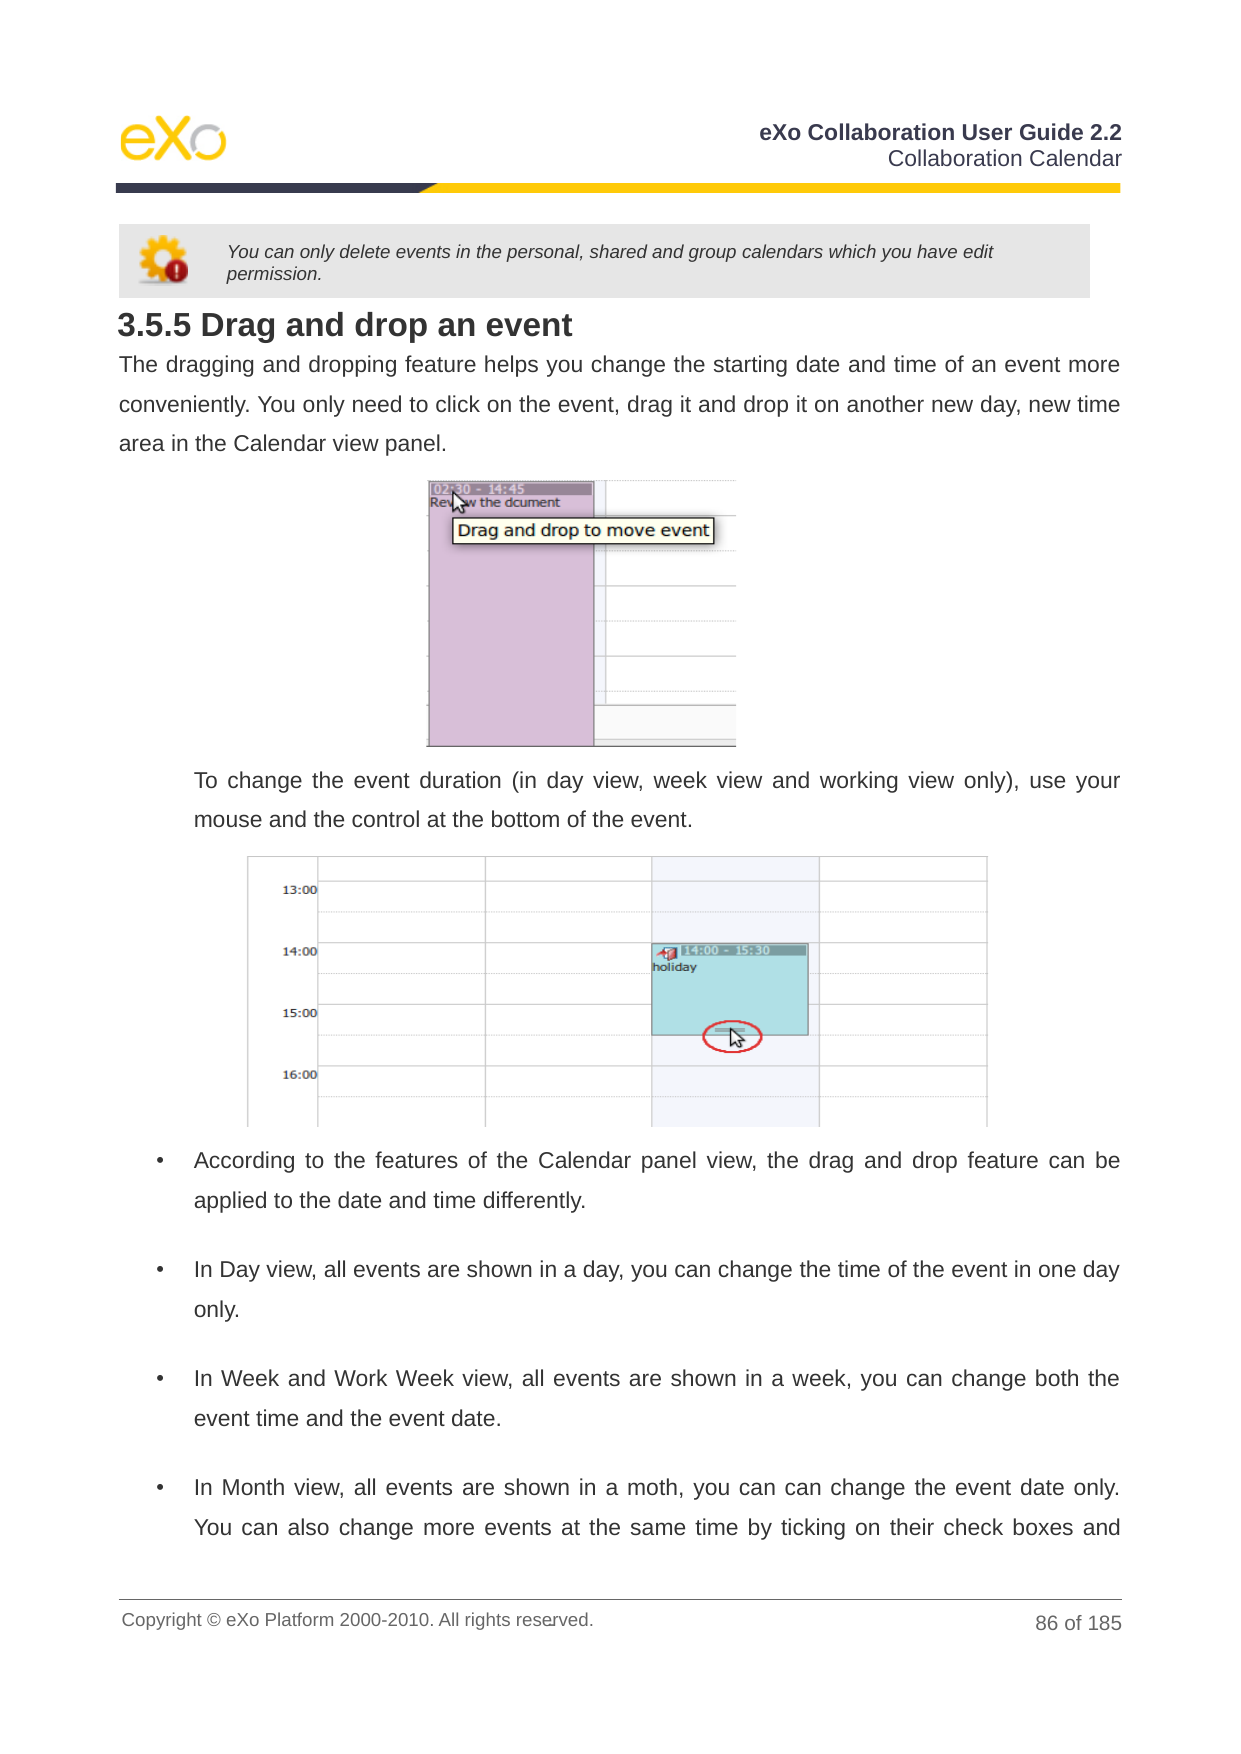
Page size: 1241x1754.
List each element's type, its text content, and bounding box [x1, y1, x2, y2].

list In Month view, all events are shown in a moth, you can can change the event date only. You can also change more events at the same time by ticking on their check boxes and [156, 1474, 1122, 1540]
text The dragging and dropping feature helps you change the starting date and time of an event more conveniently. You only need to click on the event, drag it and drop it on another new day, new time area in the Calendar view panel. [118, 351, 1122, 456]
list In Week and Work Week view, all events are shown in a week, you can change both the event time and the event date. [156, 1365, 1122, 1431]
picture [246, 856, 989, 1127]
table_header You can only delete events in the personal, shared and group calendars which you have edit permission. [221, 224, 1090, 298]
picture [115, 183, 1121, 193]
subtitle Drag and drop an event [117, 305, 1122, 343]
list To change the event duration (in day view, week view and working view only), use your mouse and the control at the bottom of the event. [156, 764, 1122, 833]
table_header [119, 224, 221, 298]
picture [138, 235, 188, 286]
list According to the features of the Calendar panel view, the drag and drop feature can be applied to the date and time differently. [156, 1144, 1122, 1213]
picture [426, 480, 737, 747]
picture [120, 115, 227, 161]
list In Day view, all events are shown in a day, you can change the time of the event in one day only. [156, 1256, 1122, 1322]
